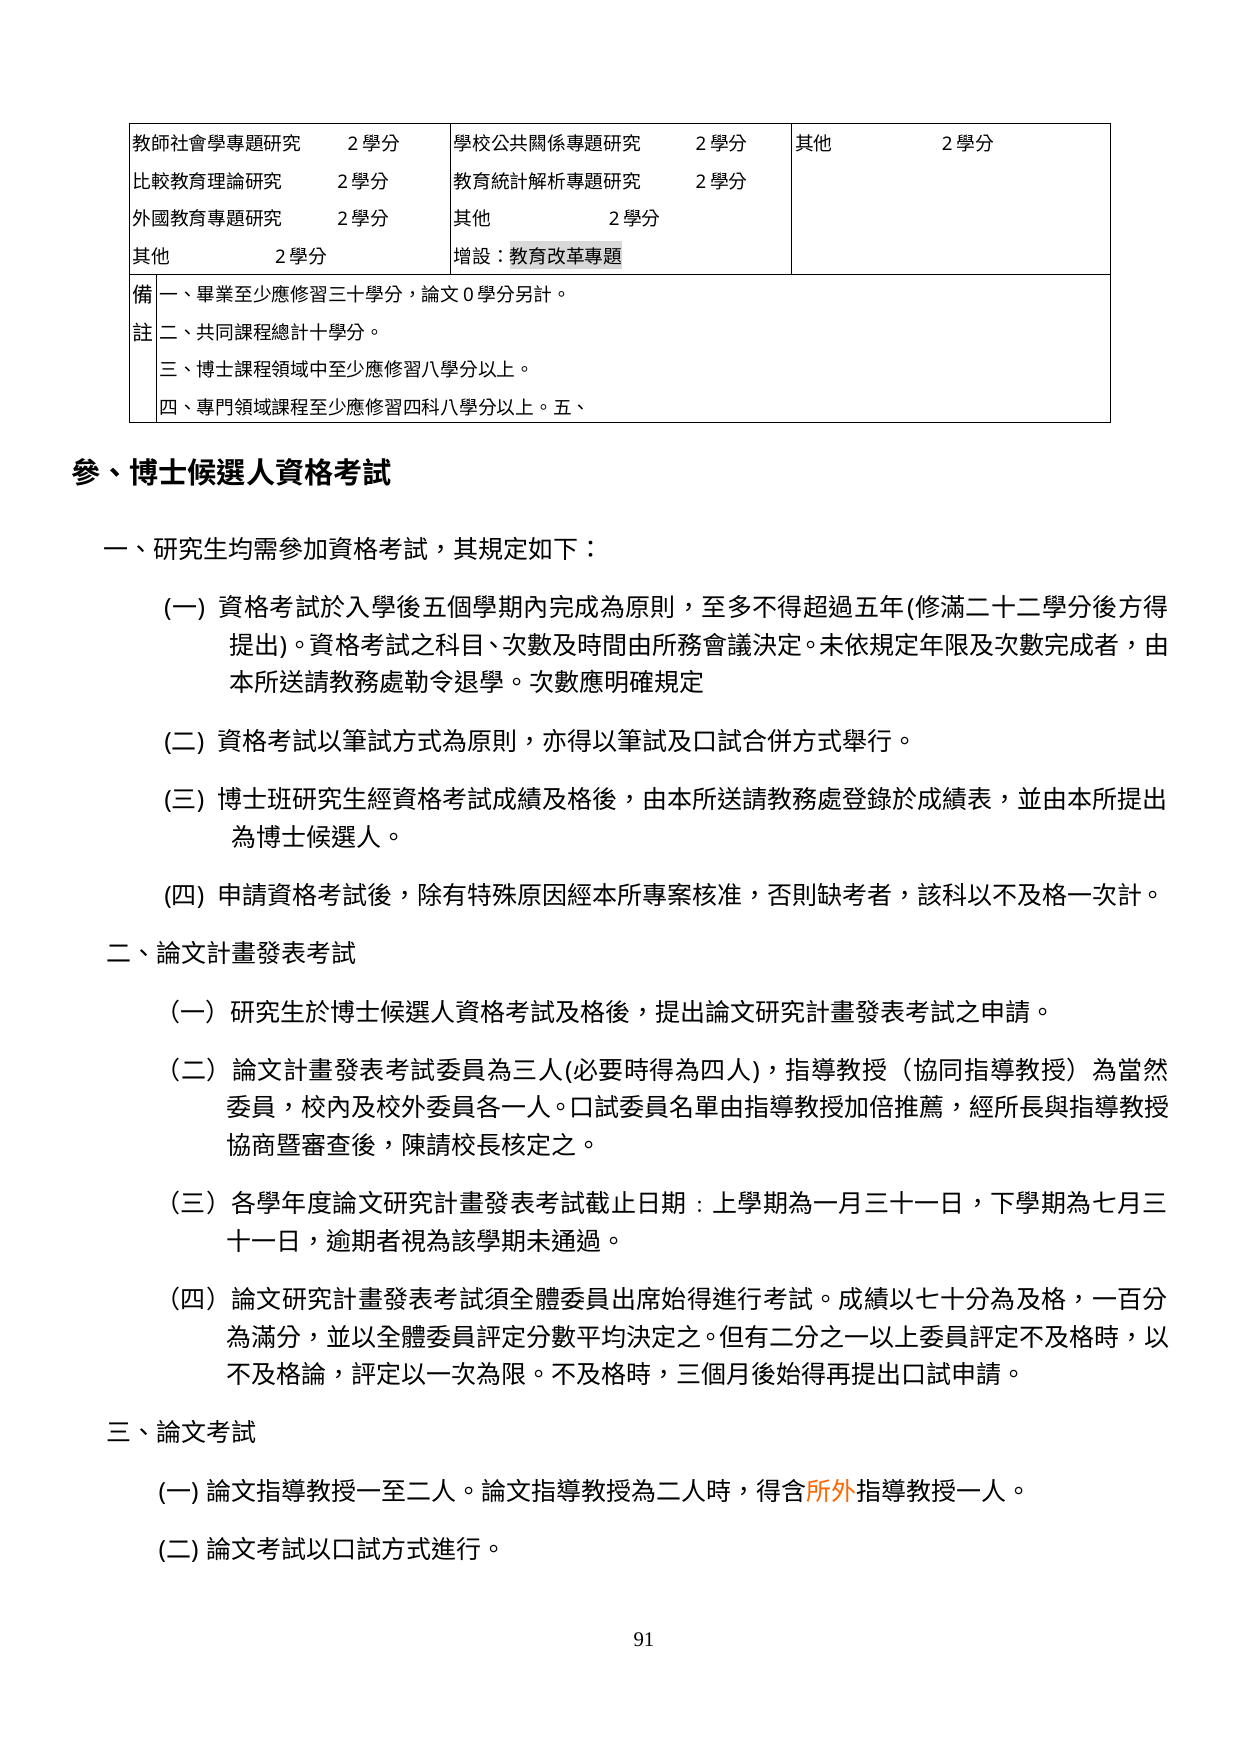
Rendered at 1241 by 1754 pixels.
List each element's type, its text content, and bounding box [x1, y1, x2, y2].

text (二) 論文考試以口試方式進行。 [158, 1529, 1169, 1566]
table_cell 其他 2學分 [792, 124, 1110, 274]
text (一) 論文指導教授一至二人。論文指導教授為二人時，得含所外指導教授一人。 [158, 1471, 1169, 1508]
text 二、論文計畫發表考試 [71, 933, 1169, 971]
text (二) 資格考試以筆試方式為原則，亦得以筆試及口試合併方式舉行。 [164, 721, 1169, 758]
table_cell 學校公共闗係專題研究 2學分 教育統計解析專題研究 2學分 其他 2學分 增設：教育改革專題 [451, 124, 791, 274]
table_cell 一、畢業至少應修習三十學分，論文0學分另計。 二、共同課程總計十學分。 三、博士課程領域中至少應修習八學分以上。 四、專門領域課程至少應修習四科八學分以上。五、 [157, 275, 1110, 422]
text (一) 資格考試於入學後五個學期內完成為原則，至多不得超過五年(修滿二十二學分後方得提出)。 資格考試之科目、次數及時間由所務會議決定。未依規定年限及次數完成者，由本所送請教務處勒令退學。次數應明確規定 [164, 587, 1169, 700]
text (四) 申請資格考試後，除有特殊原因經本所專案核准，否則缺考者，該科以不及格一次計。 [164, 875, 1169, 912]
text （二）論文計畫發表考試委員為三人(必要時得為四人)，指導教授（協同指導教授）為當然委員，校內及校外委員各一人。口試委員名單由指導教授加倍推薦，經所長與指導教授協商暨審查後，陳請校長核定之。 [155, 1050, 1169, 1162]
text 三、論文考試 [71, 1412, 1169, 1450]
text （四）論文研究計畫發表考試須全體委員出席始得進行考試。成績以七十分為及格，一百分為滿分，並以全體委員評定分數平均決定之。但有二分之一以上委員評定不及格時，以不及格論，評定以一次為限。不及格時，三個月後始得再提出口試申請。 [155, 1279, 1169, 1391]
text （三）各學年度論文研究計畫發表考試截止日期﹕上學期為一月三十一日，下學期為七月三十一日，逾期者視為該學期未通過。 [155, 1183, 1169, 1258]
table_cell 教師社會學專題研究 2學分 比較教育理論研究 2學分 外國教育專題研究 2學分 其他 2學分 [130, 124, 450, 274]
text （一）研究生於博士候選人資格考試及格後，提出論文研究計畫發表考試之申請。 [155, 991, 1169, 1029]
table_cell 備註 [130, 275, 156, 422]
text 參、博士候選人資格考試 [71, 433, 1169, 508]
text (三) 博士班研究生經資格考試成績及格後，由本所送請教務處登錄於成績表，並由本所提出為博士候選人。 [164, 779, 1169, 854]
text 一、研究生均需參加資格考試，其規定如下： [71, 529, 1169, 566]
